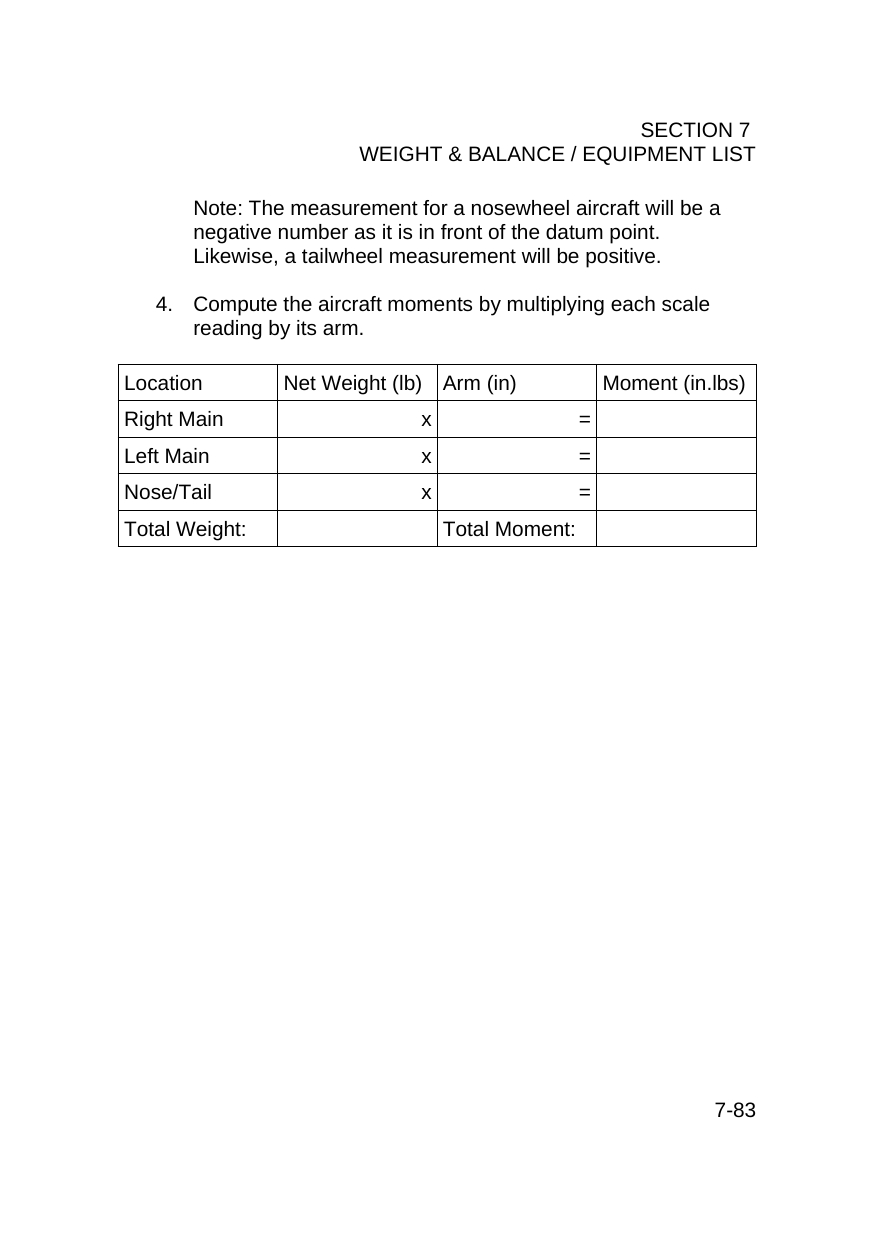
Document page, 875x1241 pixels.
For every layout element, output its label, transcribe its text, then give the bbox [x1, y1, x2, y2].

table_cell x [278, 438, 437, 473]
table_cell = [438, 438, 596, 473]
table_cell = [438, 474, 596, 509]
table_cell Total Weight: [119, 511, 277, 546]
table_cell Right Main [119, 401, 277, 437]
list Compute the aircraft moments by multiplying each scale reading by its arm. [156, 292, 756, 340]
table_cell Nose/Tail [119, 474, 277, 509]
table_cell x [278, 474, 437, 509]
table_header Net Weight (lb) [278, 365, 437, 400]
table_cell = [438, 401, 596, 437]
table_cell [597, 438, 756, 473]
table_cell [278, 511, 437, 546]
table_header Moment (in.lbs) [597, 365, 756, 400]
table_cell Total Moment: [438, 511, 596, 546]
table_cell x [278, 401, 437, 437]
table_header Arm (in) [438, 365, 596, 400]
table_cell Left Main [119, 438, 277, 473]
table_cell [597, 474, 756, 509]
table_header Location [119, 365, 277, 400]
table_cell [597, 511, 756, 546]
table_cell [597, 401, 756, 437]
list Note: The measurement for a nosewheel aircraft will be a negative number as it is in front of the datum point. Likewise, a tailwheel measurement will be positive. [156, 196, 756, 268]
